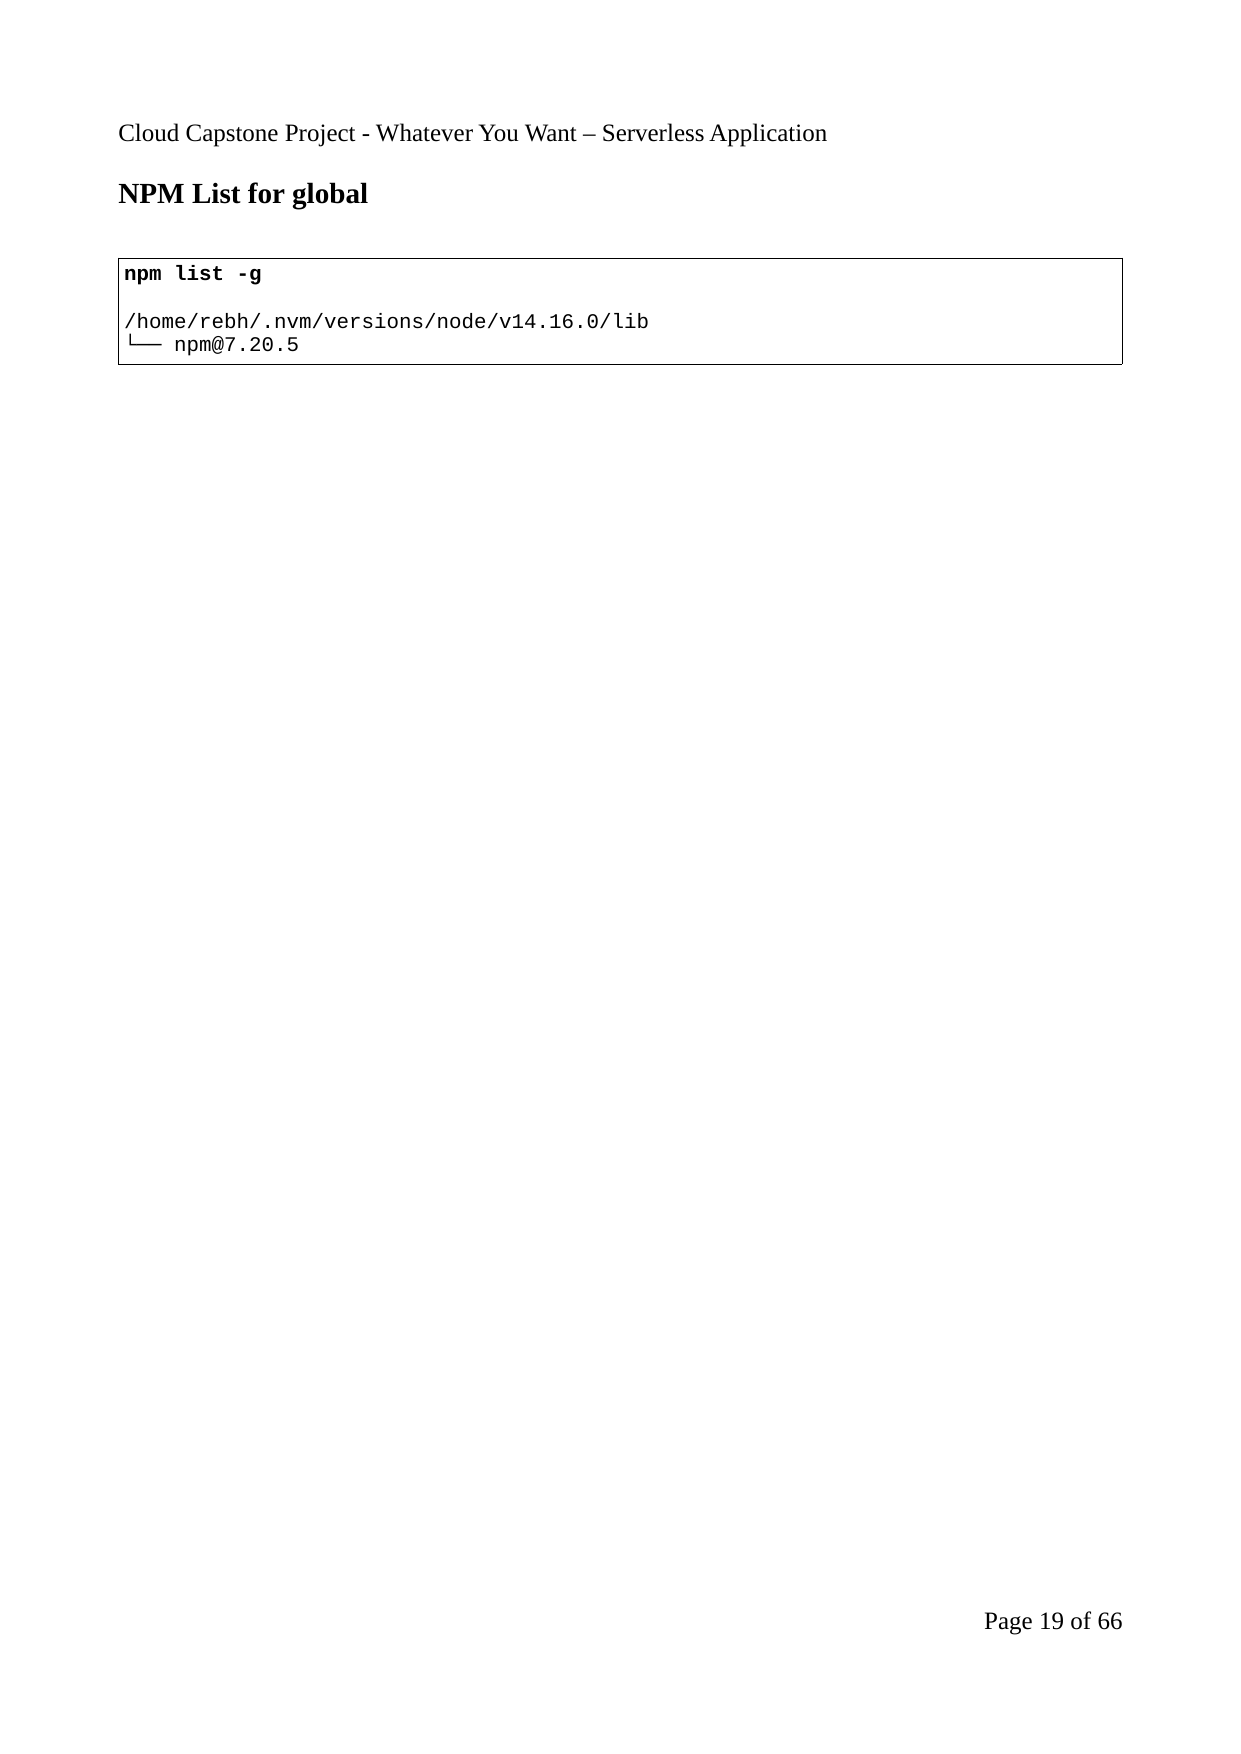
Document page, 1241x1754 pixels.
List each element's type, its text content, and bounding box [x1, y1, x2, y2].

subtitle NPM List for global [118, 176, 1122, 210]
table_header npm list -g /home/rebh/.nvm/versions/node/v14.16.0/lib └── npm@7.20.5 [119, 259, 1122, 364]
